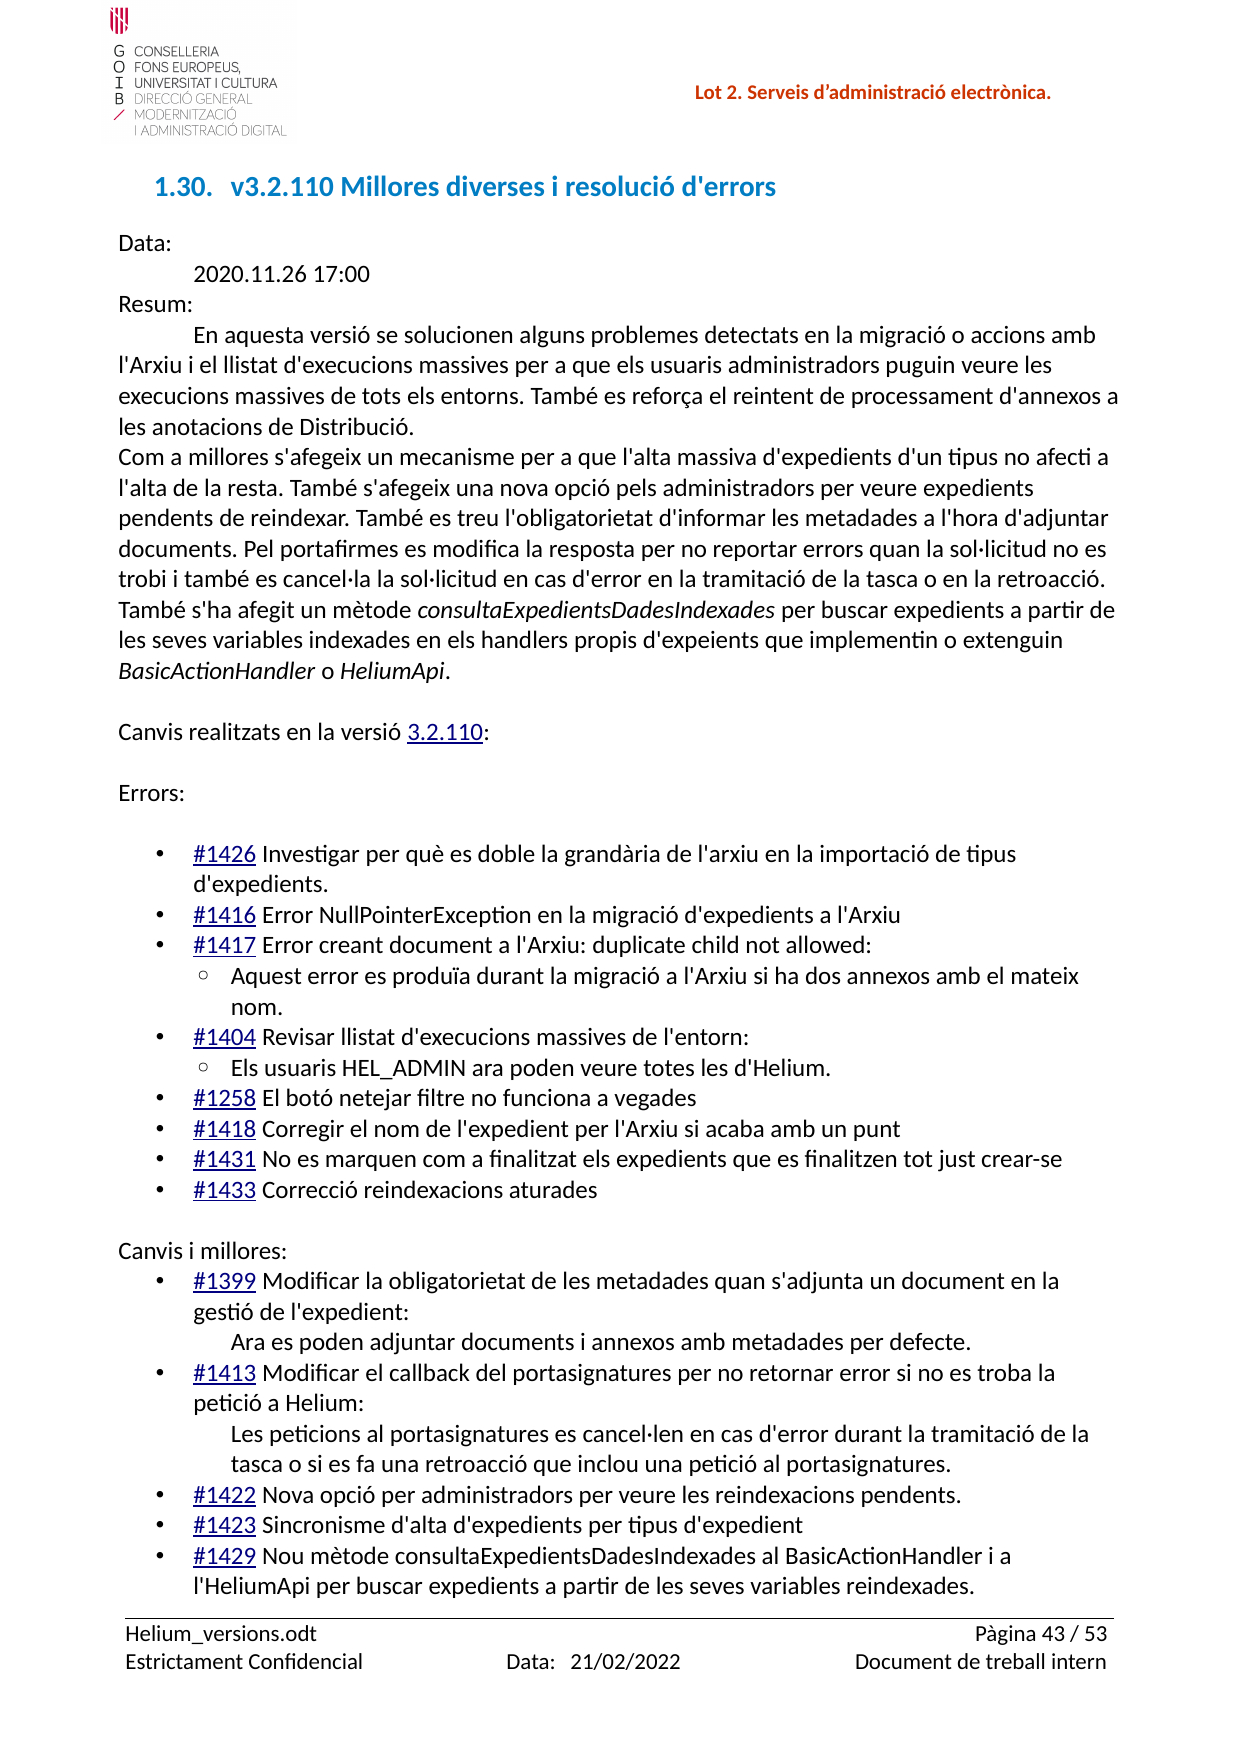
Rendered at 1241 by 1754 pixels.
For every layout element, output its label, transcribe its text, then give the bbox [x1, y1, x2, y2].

list #1426 Investigar per què es doble la grandària de l'arxiu en la importació de tipus d'expedients. [156, 838, 1122, 899]
text Canvis realitzats en la versió 3.2.110: [118, 716, 1122, 746]
text Canvis i millores: [118, 1235, 1122, 1265]
subtitle v3.2.110 Millores diverses i resolució d'errors [153, 168, 1122, 204]
list #1404 Revisar llistat d'execucions massives de l'entorn: [156, 1021, 1122, 1052]
list Ara es poden adjuntar documents i annexos amb metadades per defecte. [193, 1326, 1122, 1357]
text Errors: [118, 777, 1122, 807]
list #1422 Nova opció per administradors per veure les reindexacions pendents. [156, 1479, 1122, 1509]
list #1429 Nou mètode consultaExpedientsDadesIndexades al BasicActionHandler i a l'HeliumApi per buscar expedients a partir de les seves variables reindexades. [156, 1540, 1122, 1601]
list Aquest error es produïa durant la migració a l'Arxiu si ha dos annexos amb el mateix nom. [193, 960, 1122, 1021]
text Data: [118, 228, 1122, 258]
text Resum: [118, 289, 1122, 319]
picture [100, 0, 297, 144]
list #1258 El botó netejar filtre no funciona a vegades [156, 1082, 1122, 1113]
list Els usuaris HEL_ADMIN ara poden veure totes les d'Helium. [193, 1052, 1122, 1082]
list #1423 Sincronisme d'alta d'expedients per tipus d'expedient [156, 1509, 1122, 1540]
list #1417 Error creant document a l'Arxiu: duplicate child not allowed: [156, 929, 1122, 960]
list #1416 Error NullPointerException en la migració d'expedients a l'Arxiu [156, 899, 1122, 929]
list #1413 Modificar el callback del portasignatures per no retornar error si no es troba la petició a Helium: [156, 1357, 1122, 1418]
text 2020.11.26 17:00 [118, 258, 1122, 289]
list #1431 No es marquen com a finalitzat els expedients que es finalitzen tot just crear-se [156, 1143, 1122, 1174]
text En aquesta versió se solucionen alguns problemes detectats en la migració o accions amb l'Arxiu i el llistat d'execucions massives per a que els usuaris administradors puguin veure les execucions massives de tots els entorns. També es reforça el reintent de processament d'annexos a les anotacions de Distribució. [118, 319, 1122, 441]
text Com a millores s'afegeix un mecanisme per a que l'alta massiva d'expedients d'un tipus no afecti a l'alta de la resta. També s'afegeix una nova opció pels administradors per veure expedients pendents de reindexar. També es treu l'obligatorietat d'informar les metadades a l'hora d'adjuntar documents. Pel portafirmes es modifica la resposta per no reportar errors quan la sol·licitud no es trobi i també es cancel·la la sol·licitud en cas d'error en la tramitació de la tasca o en la retroacció. També s'ha afegit un mètode consultaExpedientsDadesIndexades per buscar expedients a partir de les seves variables indexades en els handlers propis d'expeients que implementin o extenguin BasicActionHandler o HeliumApi. [118, 441, 1122, 685]
list #1433 Correcció reindexacions aturades [156, 1174, 1122, 1204]
list Les peticions al portasignatures es cancel·len en cas d'error durant la tramitació de la tasca o si es fa una retroacció que inclou una petició al portasignatures. [193, 1418, 1122, 1479]
list #1399 Modificar la obligatorietat de les metadades quan s'adjunta un document en la gestió de l'expedient: [156, 1265, 1122, 1326]
list #1418 Corregir el nom de l'expedient per l'Arxiu si acaba amb un punt [156, 1113, 1122, 1143]
